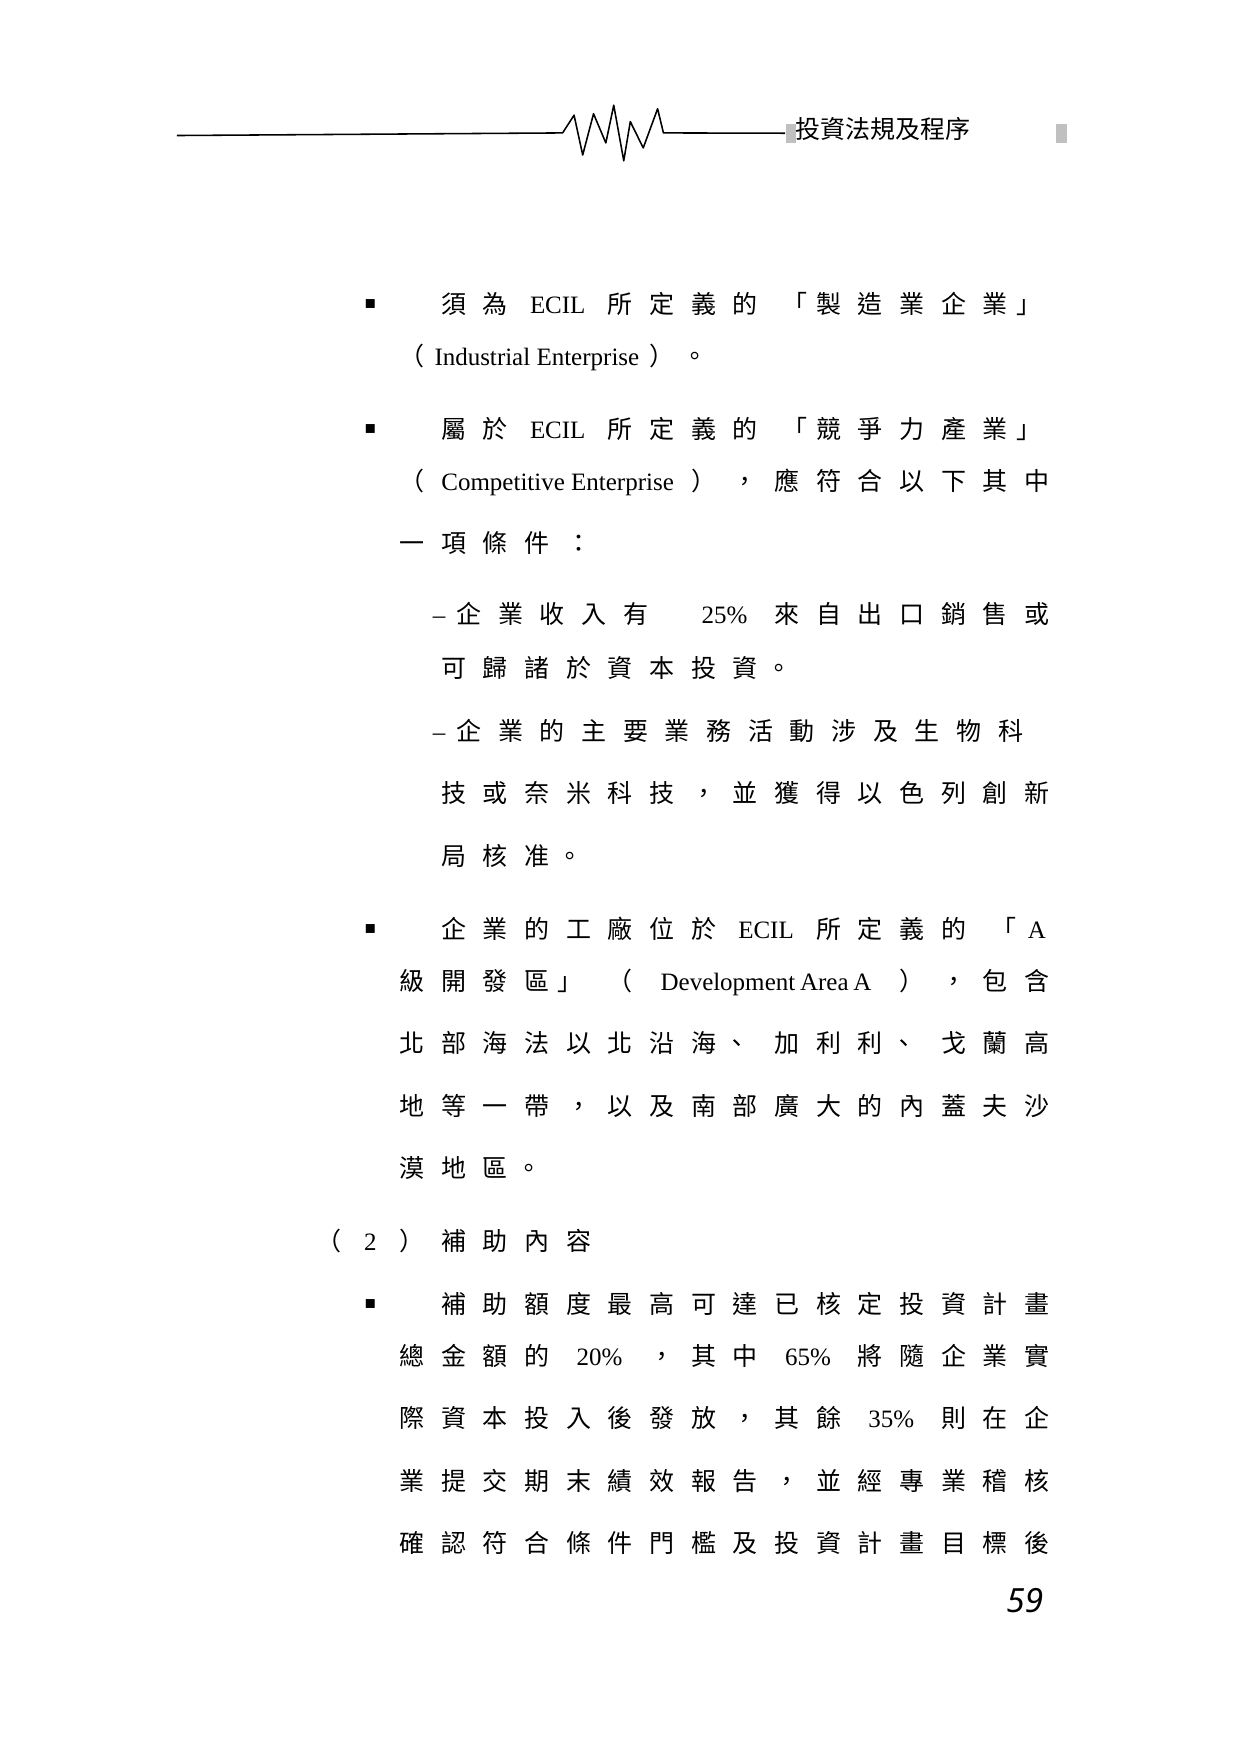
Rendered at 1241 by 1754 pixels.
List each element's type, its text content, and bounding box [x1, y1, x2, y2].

text – 企業的主要業務活動涉及生物科技或奈米科技，並獲得以色列創新局核准。 [404, 688, 1058, 875]
text ￭ 補助額度最高可達已核定投資計畫總金額的20%，其中65%將隨企業實際資本投入後發放，其餘35%則在企業提交期末績效報告，並經專業稽核確認符合條件門檻及投資計畫目標後發放。 [330, 1250, 1058, 1563]
text （2）補助內容 [306, 1188, 1058, 1250]
text ￭ 企業的工廠位於ECIL所定義的「A級開發區」（Development Area A），包含北部海法以北沿海、加利利、戈蘭高地等一帶，以及南部廣大的內蓋夫沙漠地區。 [330, 875, 1058, 1188]
text ￭ 須為ECIL所定義的「製造業企業」（Industrial Enterprise）。 [330, 250, 1058, 375]
text ￭ 屬於ECIL所定義的「競爭力產業」（Competitive Enterprise），應符合以下其中一項條件： [330, 375, 1058, 563]
text – 企業收入有25%來自出口銷售或可歸諸於資本投資。 [404, 563, 1058, 688]
